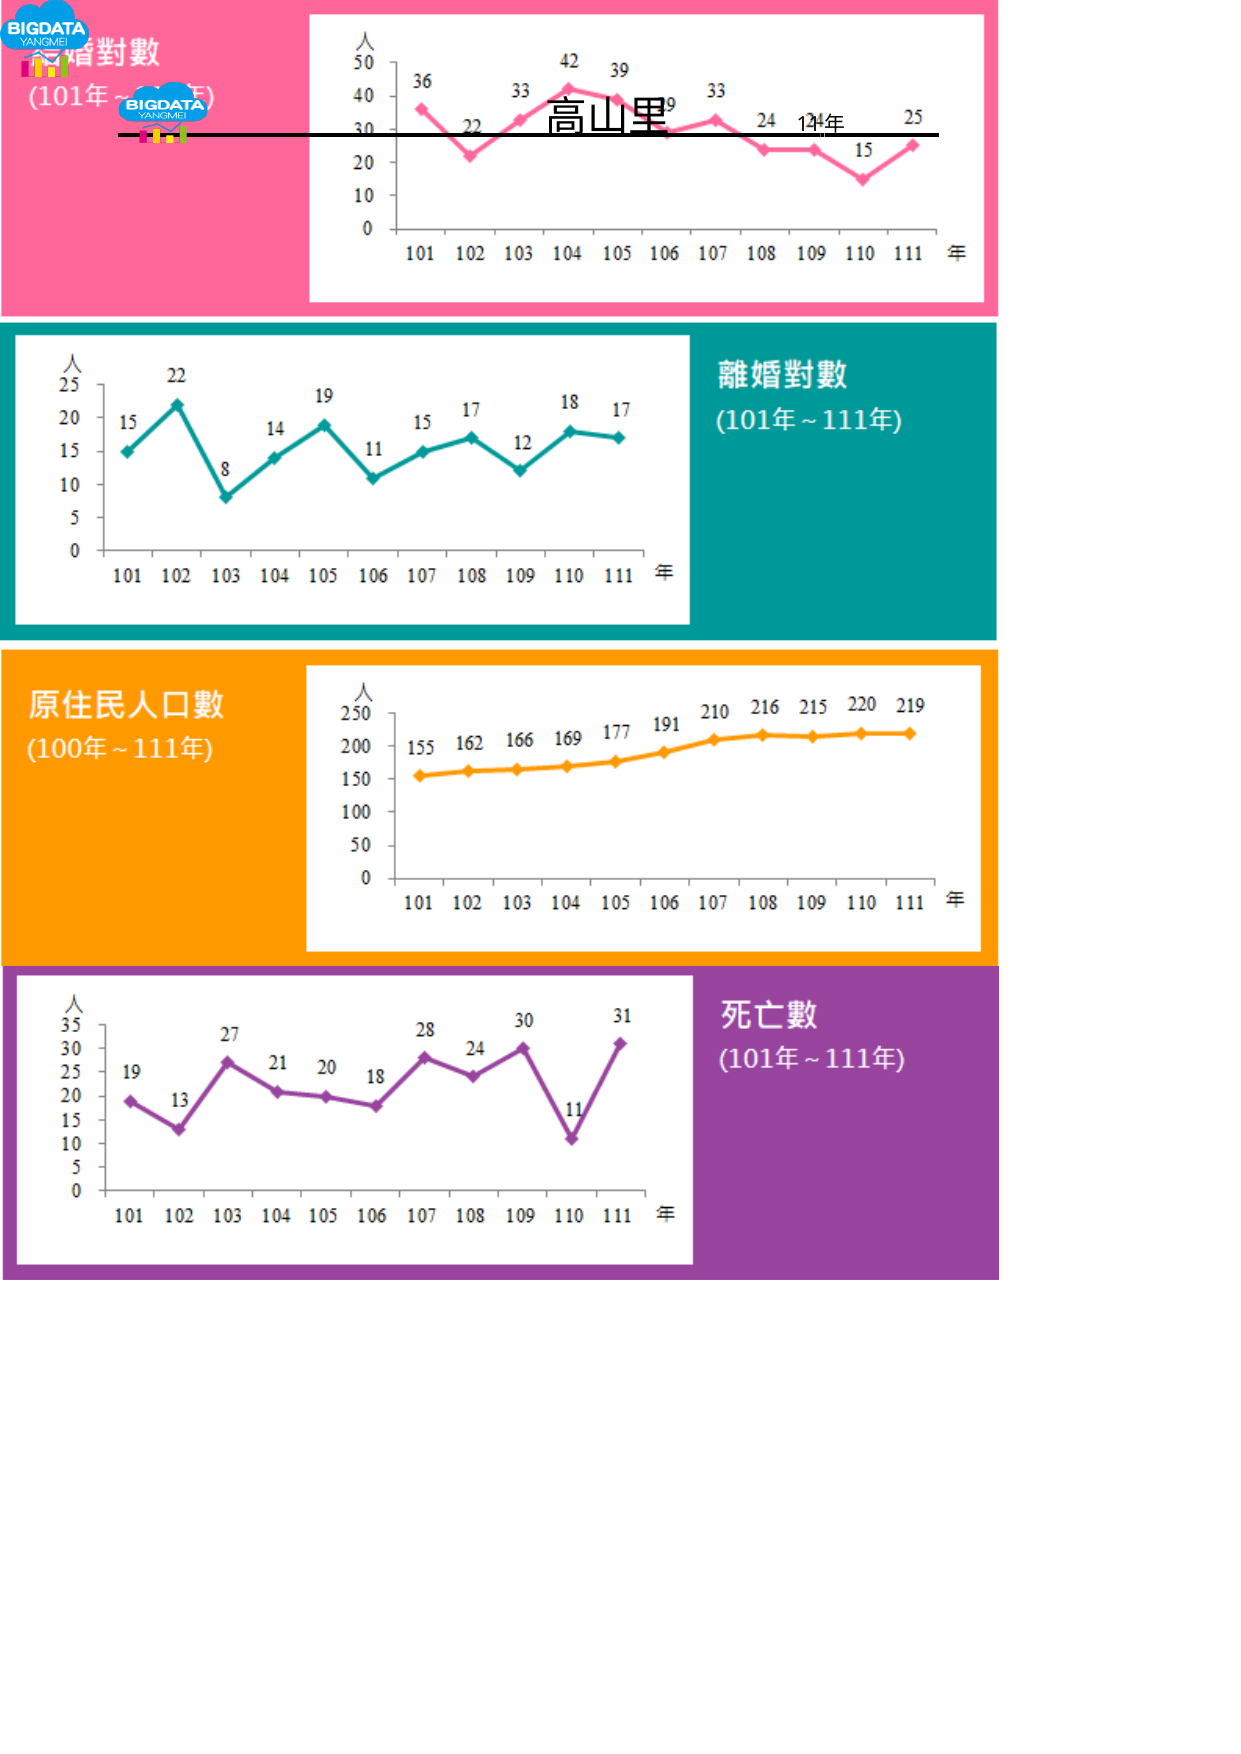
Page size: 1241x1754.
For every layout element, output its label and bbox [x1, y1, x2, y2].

picture [27, 23, 63, 34]
picture [73, 23, 84, 34]
picture [63, 23, 73, 34]
picture [0, 0, 1000, 1393]
picture [8, 23, 19, 34]
picture [0, 0, 47, 28]
